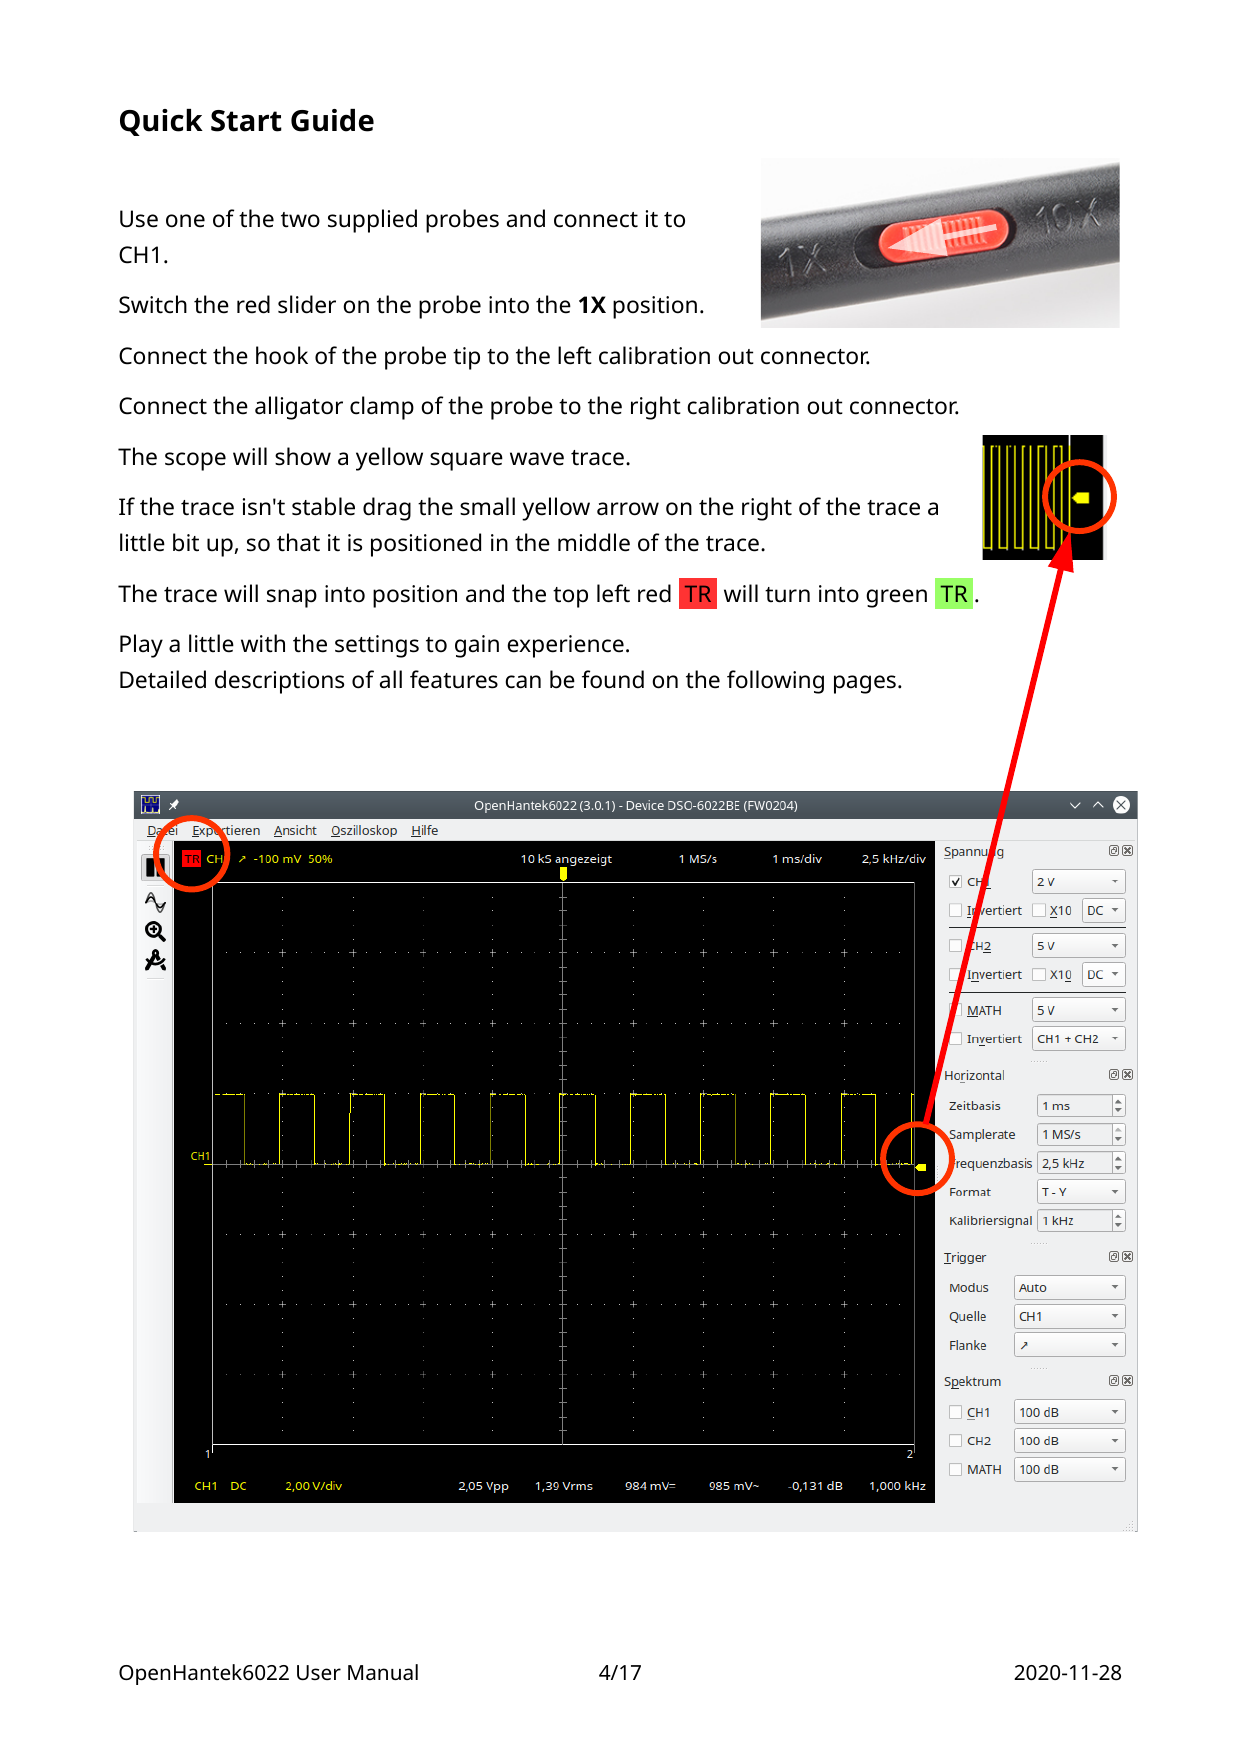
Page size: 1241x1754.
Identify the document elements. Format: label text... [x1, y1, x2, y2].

picture [760, 158, 1120, 328]
subtitle [1072, 491, 1122, 558]
subtitle Connect the hook of the probe tip to the left calibration out connector. [118, 340, 1122, 371]
picture [1071, 522, 1108, 541]
subtitle The trace will snap into position and the top left red TR will turn into green TR . [118, 578, 1055, 609]
subtitle Switch the red slider on the probe into the 1X position. [118, 289, 760, 320]
subtitle Quick Start Guide [118, 100, 1122, 140]
subtitle [1034, 628, 1122, 695]
picture [133, 791, 1138, 1532]
subtitle [1055, 578, 1122, 609]
picture [887, 1128, 948, 1190]
subtitle Use one of the two supplied probes and connect it to CH1. [118, 203, 760, 270]
subtitle If the trace isn't stable drag the small yellow arrow on the right of the trace a little bit up, so that it is positioned in the middle of the trace. [118, 491, 1063, 558]
picture [1049, 466, 1108, 528]
subtitle Play a little with the settings to gain experience. Detailed descriptions of all features can be found on the following pages. [118, 628, 1043, 695]
picture [990, 435, 1108, 541]
subtitle The scope will show a yellow square wave trace. [118, 441, 990, 472]
subtitle Connect the alligator clamp of the probe to the right calibration out connector. [118, 390, 1122, 421]
